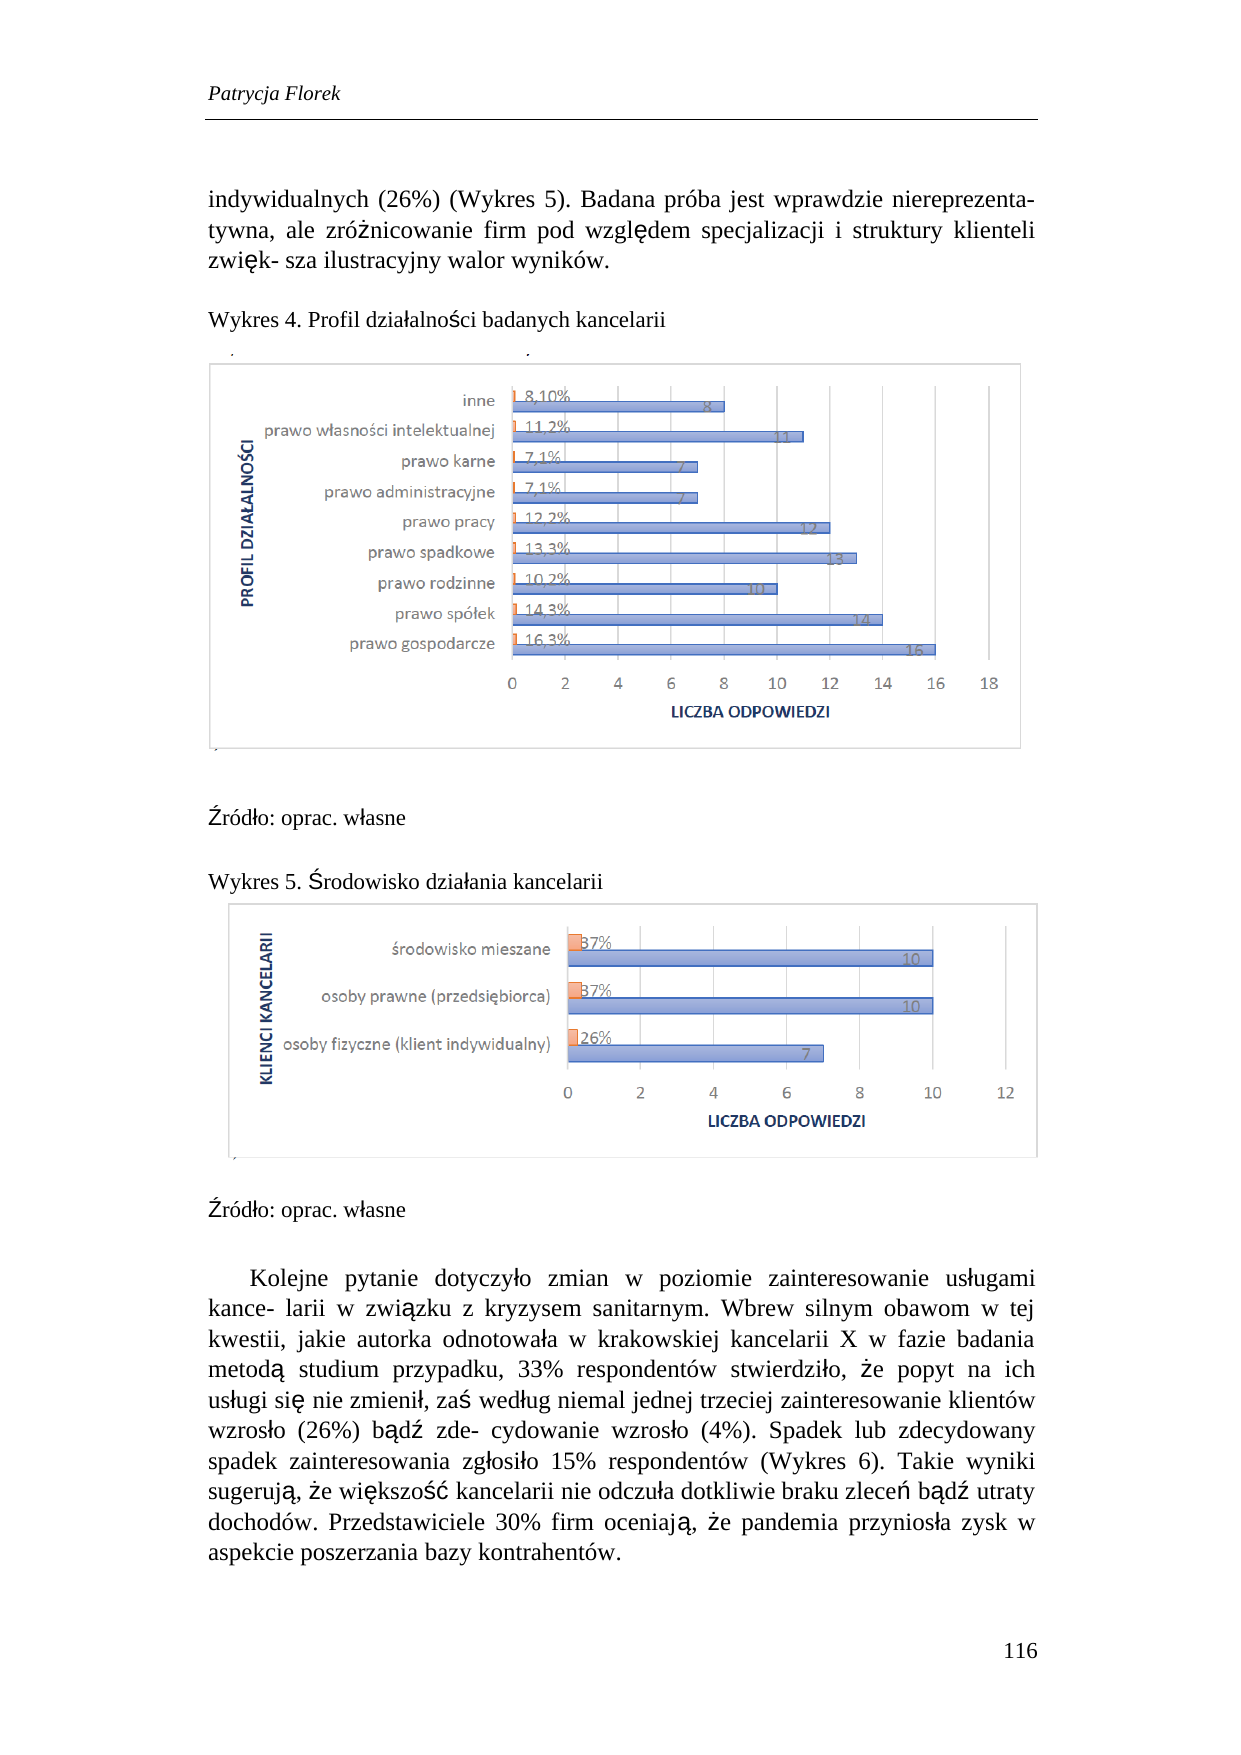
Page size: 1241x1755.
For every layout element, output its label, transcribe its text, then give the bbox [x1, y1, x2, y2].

text Źródło: oprac. własne [208, 1196, 1241, 1222]
text Wykres 5. Środowisko działania kancelarii [208, 868, 1241, 894]
text Kolejne pytanie dotyczyło zmian w poziomie zainteresowanie usługami kance- larii w związku z kryzysem sanitarnym. Wbrew silnym obawom w tej kwestii, jakie autorka odnotowała w krakowskiej kancelarii X w fazie badania metodą studium przypadku, 33% respondentów stwierdziło, że popyt na ich usługi się nie zmienił, zaś według niemal jednej trzeciej zainteresowanie klientów wzrosło (26%) bądź zde- cydowanie wzrosło (4%). Spadek lub zdecydowany spadek zainteresowania zgłosiło 15% respondentów (Wykres 6). Takie wyniki sugerują, że większość kancelarii nie odczuła dotkliwie braku zleceń bądź utraty dochodów. Przedstawiciele 30% firm oceniają, że pandemia przyniosła zysk w aspekcie poszerzania bazy kontrahentów. [208, 1262, 1036, 1566]
text Wykres 4. Profil działalności badanych kancelarii [208, 306, 1241, 333]
text Patrycja Florek [208, 81, 1241, 105]
text indywidualnych (26%) (Wykres 5). Badana próba jest wprawdzie niereprezenta- tywna, ale zróżnicowanie firm pod względem specjalizacji i struktury klienteli zwięk- sza ilustracyjny walor wyników. [208, 184, 1036, 274]
text Źródło: oprac. własne [208, 804, 1241, 831]
